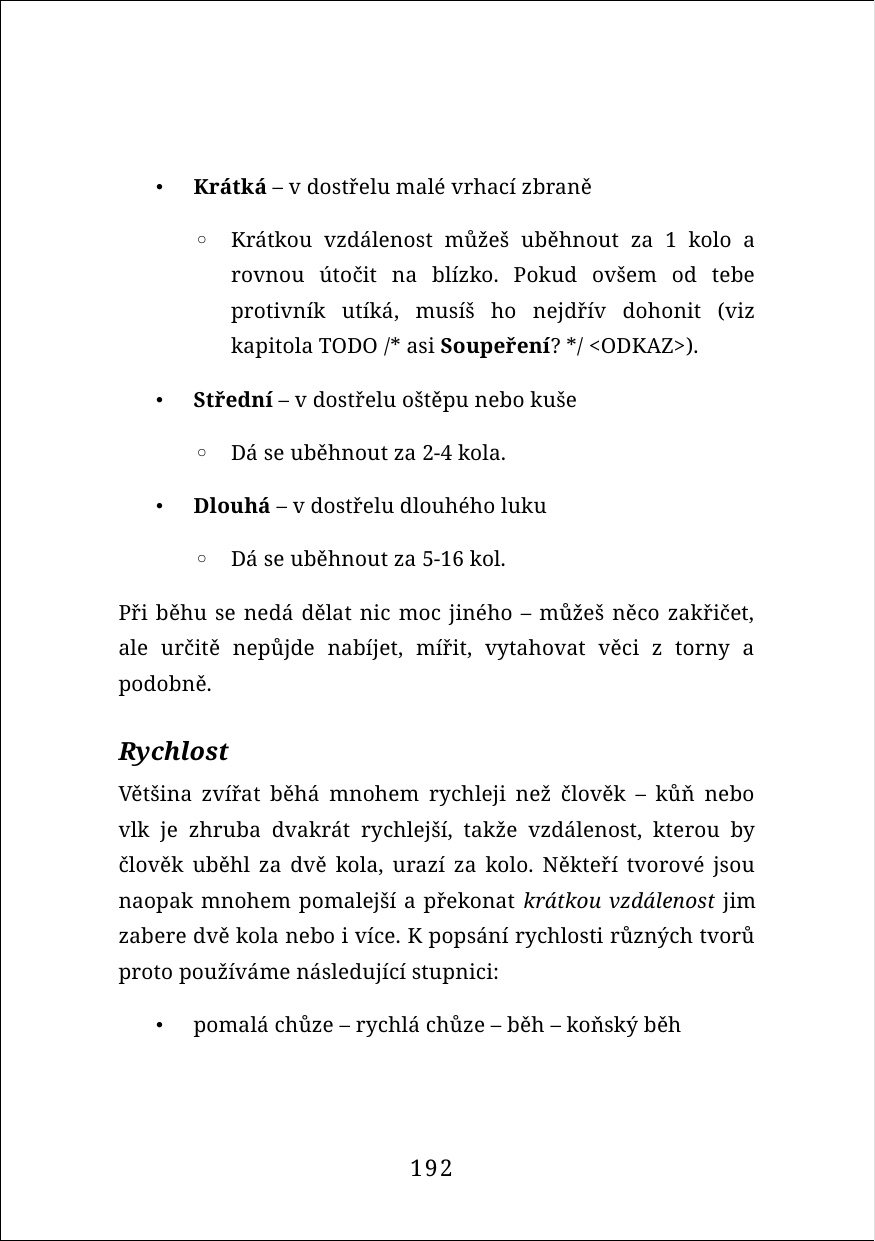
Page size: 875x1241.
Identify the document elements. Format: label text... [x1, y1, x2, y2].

list Krátkou vzdálenost můžeš uběhnout za 1 kolo a rovnou útočit na blízko. Pokud ovšem od tebe protivník utíká, musíš ho nejdřív dohonit (viz kapitola TODO /* asi Soupeření? */ <ODKAZ>). [193, 225, 756, 360]
subtitle Rychlost [118, 734, 756, 768]
list Dá se uběhnout za 2-4 kola. [193, 438, 756, 466]
list Dá se uběhnout za 5-16 kol. [193, 544, 756, 573]
list Střední – v dostřelu oštěpu nebo kuše [156, 385, 756, 413]
list Dlouhá – v dostřelu dlouhého luku [156, 491, 756, 520]
list Krátká – v dostřelu malé vrhací zbraně [156, 172, 756, 200]
text Při běhu se nedá dělat nic moc jiného – můžeš něco zakřičet, ale určitě nepůjde nabíjet, mířit, vytahovat věci z torny a podobně. [118, 598, 756, 697]
text Většina zvířat běhá mnohem rychleji než člověk – kůň nebo vlk je zhruba dvakrát rychlejší, takže vzdálenost, kterou by člověk uběhl za dvě kola, urazí za kolo. Někteří tvorové jsou naopak mnohem pomalejší a překonat krátkou vzdálenost jim zabere dvě kola nebo i více. K popsání rychlosti různých tvorů proto používáme následující stupnici: [118, 779, 756, 986]
list pomalá chůze – rychlá chůze – běh – koňský běh [156, 1010, 756, 1039]
